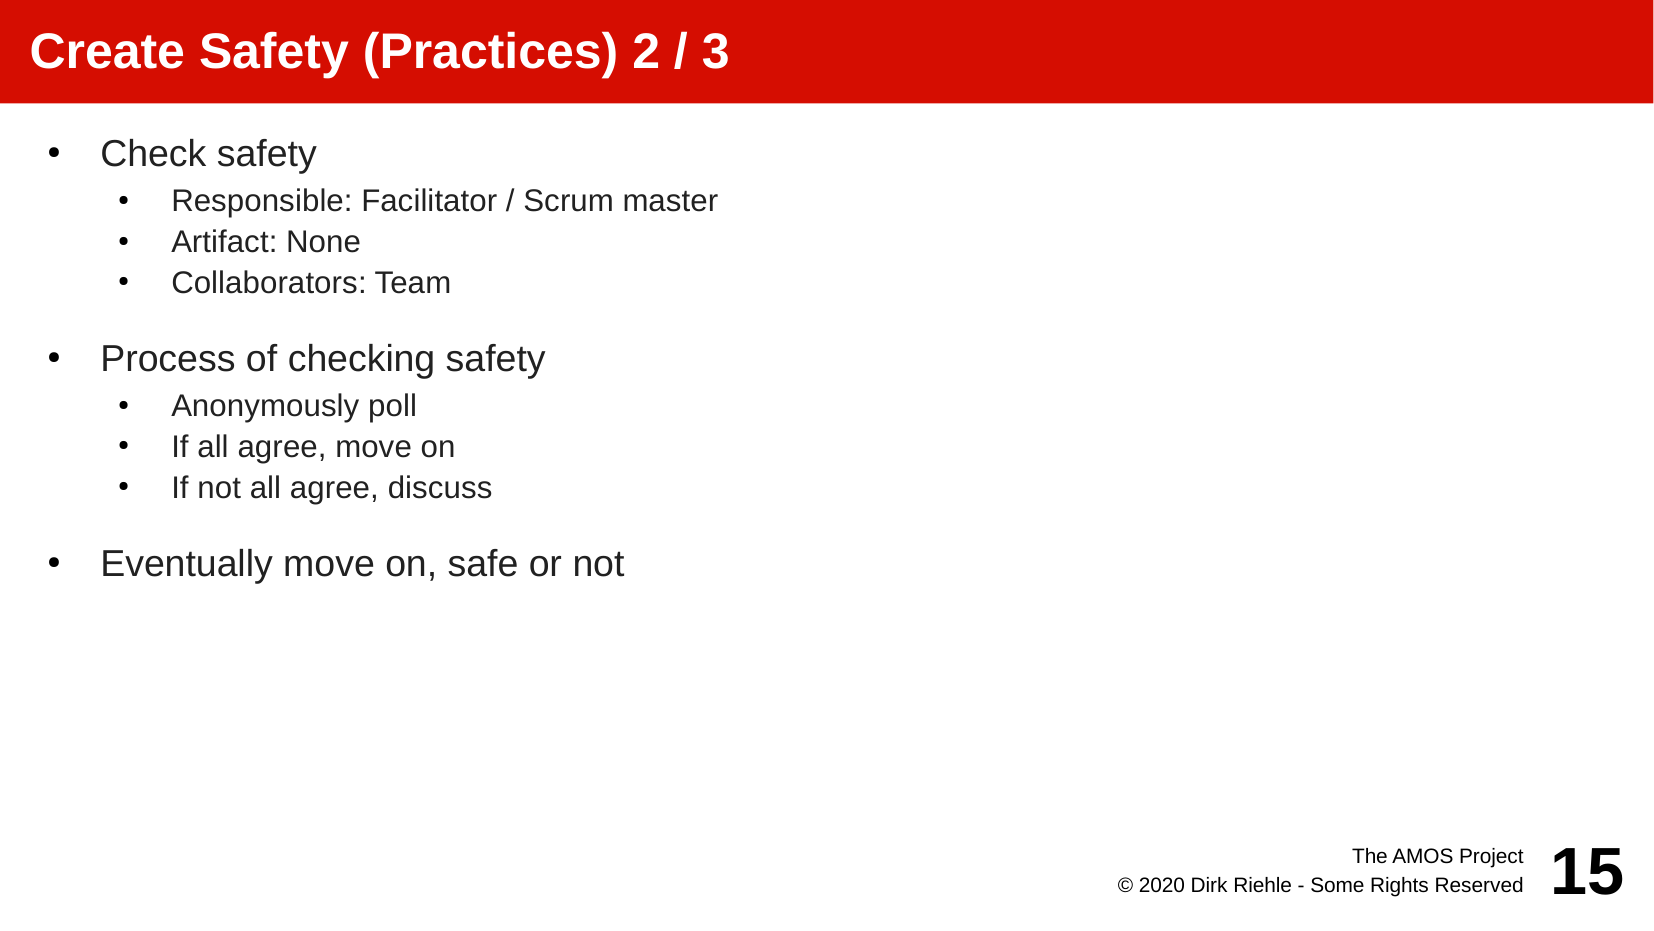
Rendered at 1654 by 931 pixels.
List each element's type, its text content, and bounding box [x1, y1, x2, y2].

title Create Safety (Practices) 2 / 3 [0, 0, 1654, 104]
list Check safety Responsible: Facilitator / Scrum master Artifact: None Collaborators: Team Process of checking safety Anonymously poll If all agree, move on If not all agree, discuss Eventually move on, safe or not [29, 132, 1625, 813]
